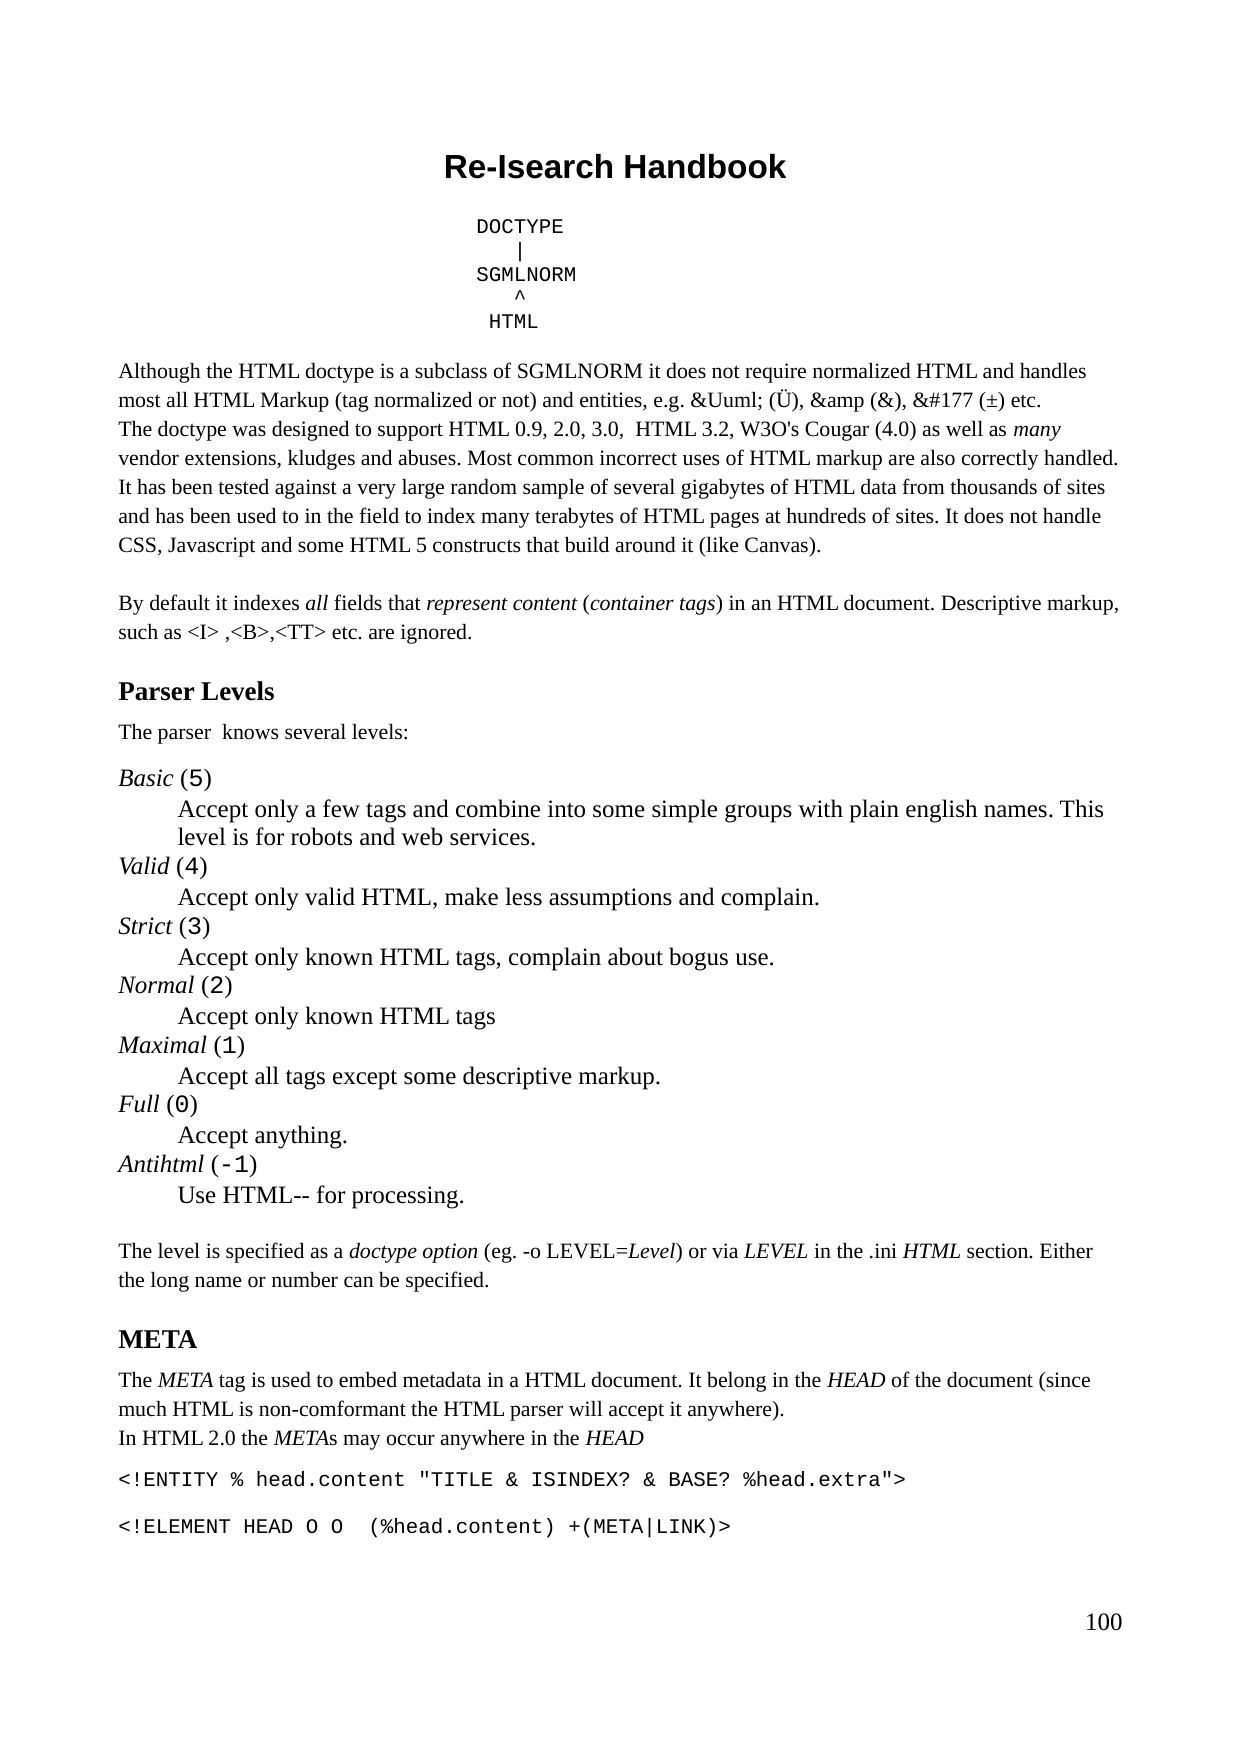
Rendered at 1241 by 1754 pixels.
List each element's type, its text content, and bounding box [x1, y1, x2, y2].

text <!ELEMENT HEAD O O (%head.content) +(META|LINK)> [118, 1516, 1122, 1540]
subtitle Maximal (1) [118, 1030, 1122, 1061]
list Use HTML-- for processing. [177, 1180, 1122, 1209]
text The level is specified as a doctype option (eg. -o LEVEL=Level) or via LEVEL in the .ini HTML section. Either the long name or number can be specified. [118, 1238, 1122, 1292]
list Accept only valid HTML, make less assumptions and complain. [177, 882, 1122, 911]
subtitle Valid (4) [118, 851, 1122, 882]
text The META tag is used to embed metadata in a HTML document. It belong in the HEAD of the document (since much HTML is non-comformant the HTML parser will accept it anywhere). [118, 1367, 1122, 1421]
text ^ [413, 287, 1122, 311]
text Although the HTML doctype is a subclass of SGMLNORM it does not require normalized HTML and handles most all HTML Markup (tag normalized or not) and entities, e.g. &Uuml; (Ü), &amp (&), &#177 (±) etc. [118, 358, 1122, 412]
text HTML [413, 311, 1122, 334]
text In HTML 2.0 the METAs may occur anywhere in the HEAD [118, 1425, 1122, 1450]
text | [413, 240, 1122, 263]
subtitle Antihtml (-1) [118, 1149, 1122, 1180]
text <!ENTITY % head.content "TITLE & ISINDEX? & BASE? %head.extra"> [118, 1469, 1122, 1493]
text The doctype was designed to support HTML 0.9, 2.0, 3.0, HTML 3.2, W3O's Cougar (4.0) as well as many vendor extensions, kludges and abuses. Most common incorrect uses of HTML markup are also correctly handled. It has been tested against a very large random sample of several gigabytes of HTML data from thousands of sites and has been used to in the field to index many terabytes of HTML pages at hundreds of sites. It does not handle CSS, Javascript and some HTML 5 constructs that build around it (like Canvas). [118, 416, 1122, 557]
subtitle Full (0) [118, 1089, 1122, 1120]
subtitle Strict (3) [118, 911, 1122, 942]
list Accept only known HTML tags, complain about bogus use. [177, 942, 1122, 970]
subtitle META [118, 1323, 1122, 1355]
subtitle Parser Levels [118, 675, 1122, 706]
subtitle Normal (2) [118, 970, 1122, 1001]
list Accept only a few tags and combine into some simple groups with plain english names. This level is for robots and web services. [177, 794, 1122, 851]
text SGMLNORM [413, 263, 1122, 287]
list Accept anything. [177, 1120, 1122, 1149]
text DOCTYPE [413, 216, 1122, 240]
list Accept only known HTML tags [177, 1001, 1122, 1030]
text By default it indexes all fields that represent content (container tags) in an HTML document. Descriptive markup, such as <I> ,<B>,<TT> etc. are ignored. [118, 590, 1122, 644]
subtitle Basic (5) [118, 763, 1122, 794]
list Accept all tags except some descriptive markup. [177, 1061, 1122, 1089]
text The parser knows several levels: [118, 719, 1122, 744]
